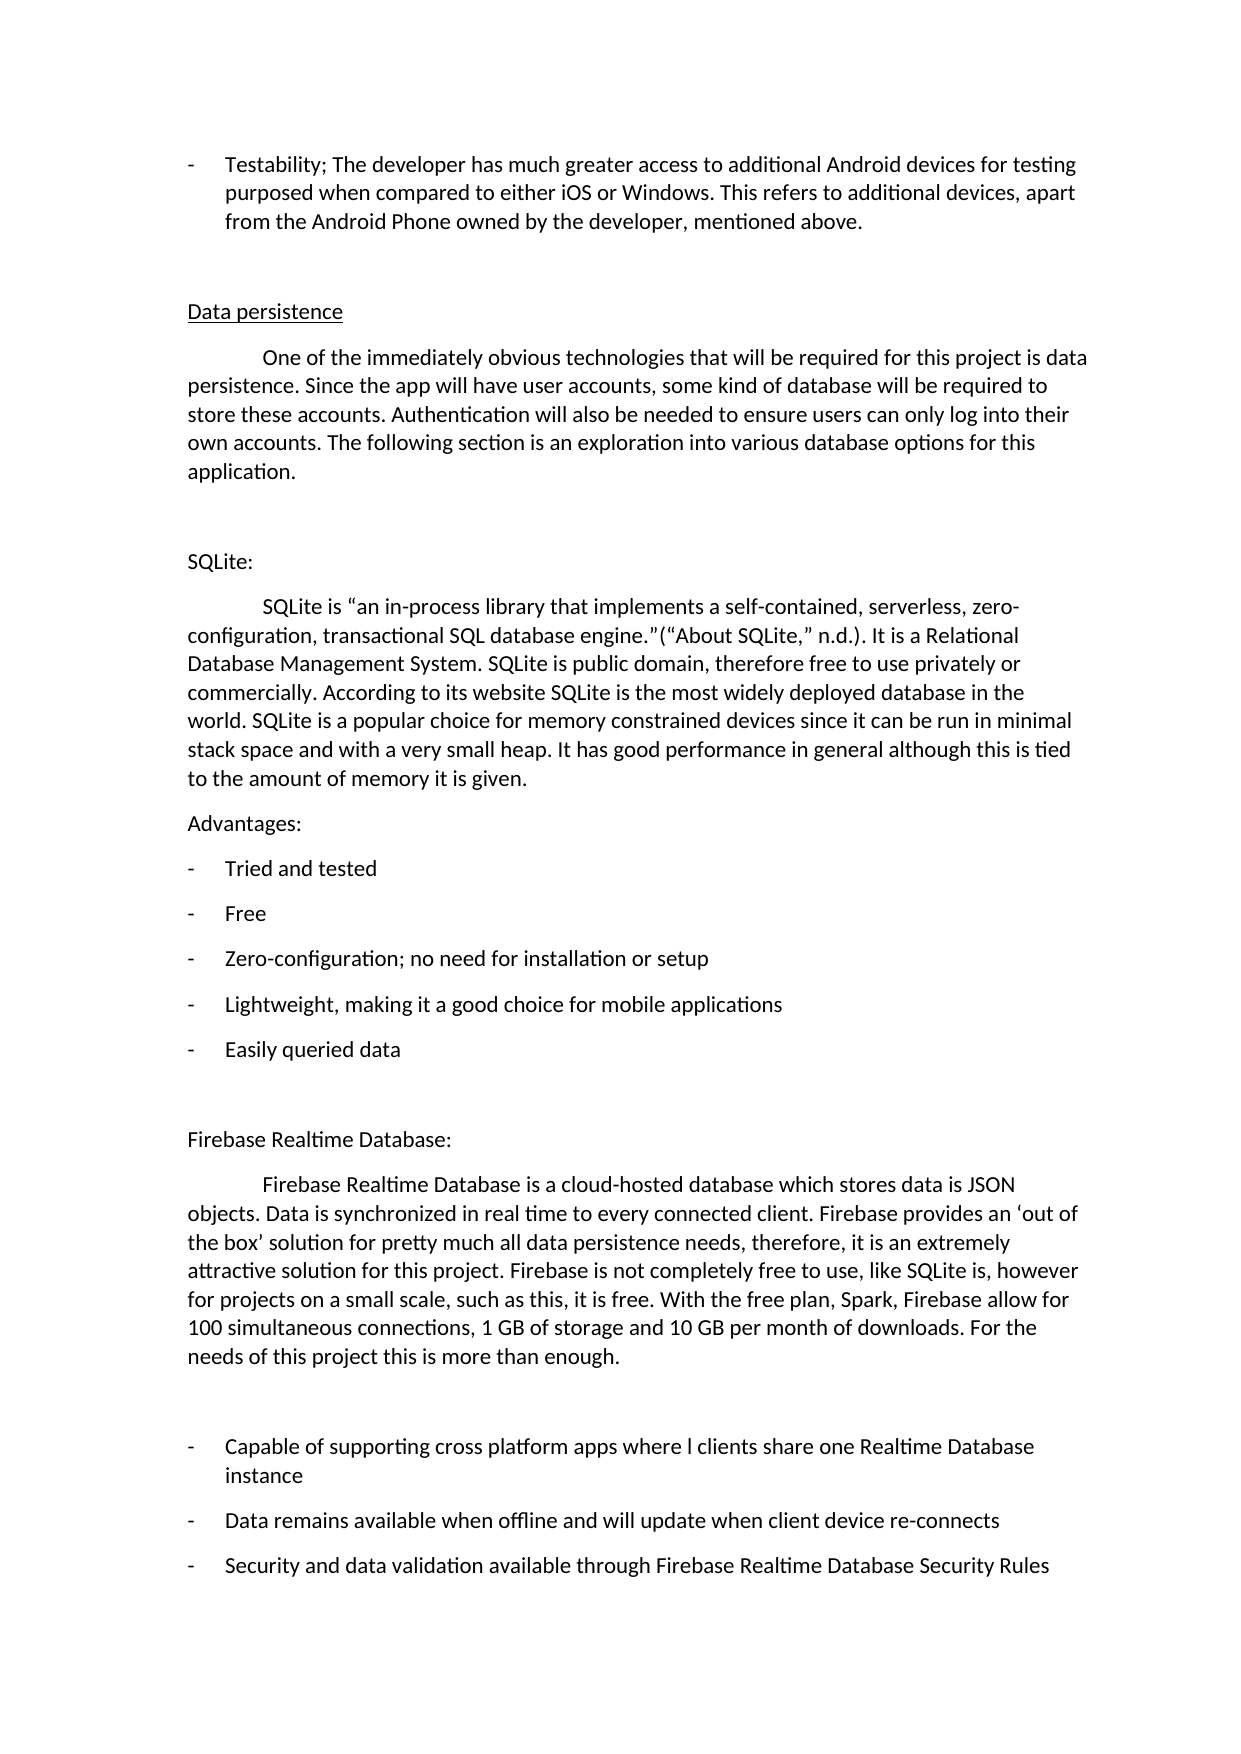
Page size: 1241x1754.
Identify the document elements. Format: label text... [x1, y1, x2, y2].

text SQLite is “an in-process library that implements a self-contained, serverless, zero-configuration, transactional SQL database engine.”(“About SQLite,” n.d.). It is a Relational Database Management System. SQLite is public domain, therefore free to use privately or commercially. According to its website SQLite is the most widely deployed database in the world. SQLite is a popular choice for memory constrained devices since it can be run in minimal stack space and with a very small heap. It has good performance in general although this is tied to the amount of memory it is given. [187, 592, 1090, 792]
list Testability; The developer has much greater access to additional Android devices for testing purposed when compared to either iOS or Windows. This refers to additional devices, apart from the Android Phone owned by the developer, mentioned above. [187, 150, 1090, 235]
text Firebase Realtime Database: [187, 1125, 1090, 1153]
text One of the immediately obvious technologies that will be required for this project is data persistence. Since the app will have user accounts, some kind of database will be required to store these accounts. Authentication will also be needed to ensure users can only log into their own accounts. The following section is an exploration into various database options for this application. [187, 343, 1090, 485]
list Capable of supporting cross platform apps where l clients share one Realtime Database instance [187, 1432, 1090, 1489]
list Zero-configuration; no need for installation or setup [187, 944, 1090, 973]
list Easily queried data [187, 1035, 1090, 1063]
text Firebase Realtime Database is a cloud-hosted database which stores data is JSON objects. Data is synchronized in real time to every connected client. Firebase provides an ‘out of the box’ solution for pretty much all data persistence needs, therefore, it is an extremely attractive solution for this project. Firebase is not completely free to use, like SQLite is, however for projects on a small scale, such as this, it is free. With the free plan, Spark, Firebase allow for 100 simultaneous connections, 1 GB of storage and 10 GB per month of downloads. For the needs of this project this is more than enough. [187, 1171, 1090, 1370]
list Tried and tested [187, 854, 1090, 882]
text Advantages: [187, 809, 1090, 837]
list Data remains available when offline and will update when client device re-connects [187, 1506, 1090, 1534]
text SQLite: [187, 547, 1090, 575]
list Security and data validation available through Firebase Realtime Database Security Rules [187, 1551, 1090, 1579]
list Free [187, 899, 1090, 927]
list Lightweight, making it a good choice for mobile applications [187, 990, 1090, 1018]
text Data persistence [187, 297, 1090, 326]
